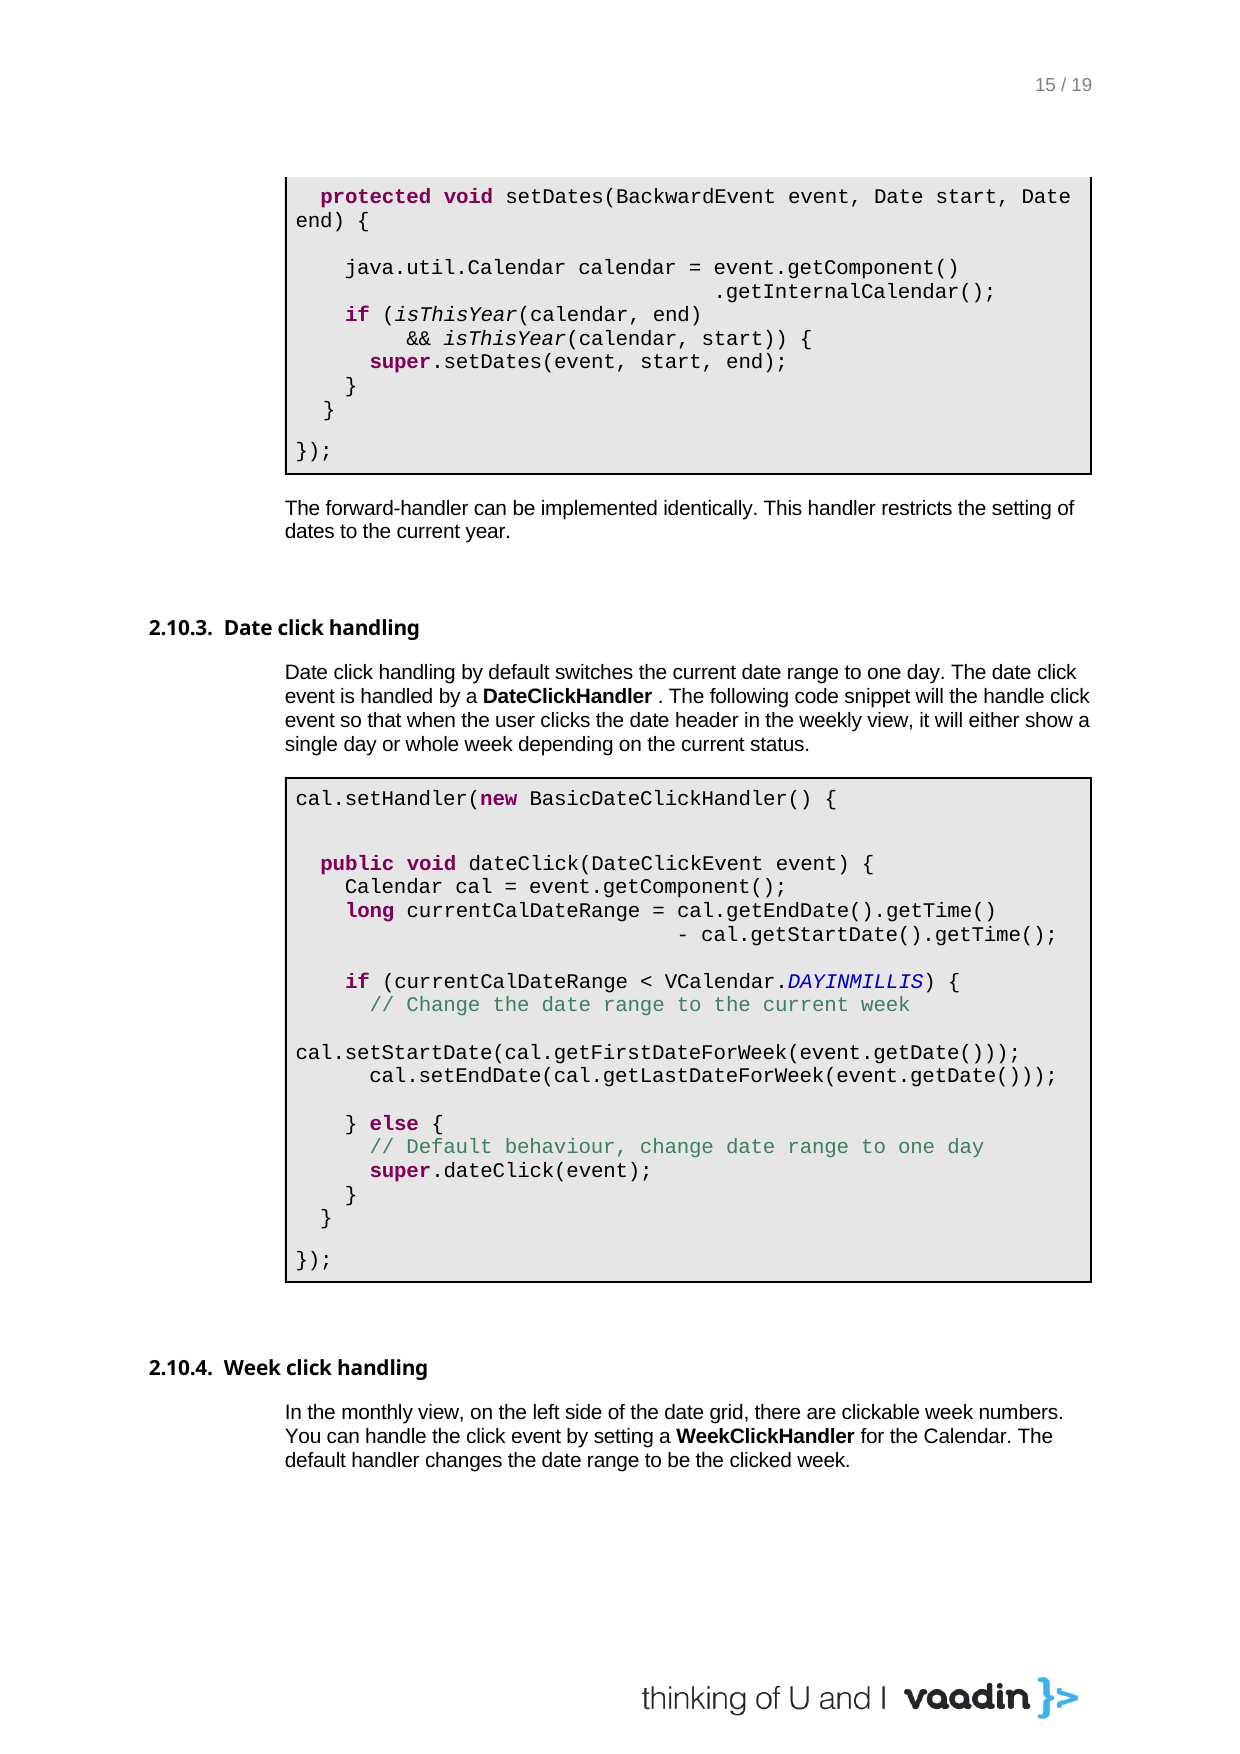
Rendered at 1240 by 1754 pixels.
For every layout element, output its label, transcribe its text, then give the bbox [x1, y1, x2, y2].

text java.util.Calendar calendar = event.getComponent() [287, 257, 1090, 281]
text } else { [287, 1113, 1090, 1136]
text // Default behaviour, change date range to one day [287, 1136, 1090, 1160]
text } [287, 1184, 1090, 1207]
text super.dateClick(event); [287, 1160, 1090, 1184]
text Date click handling by default switches the current date range to one day. The date click event is handled by a DateClickHandler . The following code snippet will the handle click event so that when the user clicks the date header in the weekly view, it will either show a single day or whole week depending on the current status. [284, 660, 1092, 756]
text In the monthly view, on the left side of the date grid, there are clickable week numbers. You can handle the click event by setting a WeekClickHandler for the Calendar. The default handler changes the date range to be the clicked week. [284, 1400, 1092, 1472]
text public void dateClick(DateClickEvent event) { [287, 853, 1090, 876]
text }); [287, 431, 1090, 473]
text The forward-handler can be implemented identically. This handler restricts the setting of dates to the current year. [284, 495, 1092, 543]
text Calendar cal = event.getComponent(); [287, 876, 1090, 900]
text if (currentCalDateRange < VCalendar.DAYINMILLIS) { [287, 971, 1090, 994]
subtitle Date click handling [149, 613, 1092, 641]
text } [287, 399, 1090, 431]
text && isThisYear(calendar, start)) { [287, 328, 1090, 352]
text long currentCalDateRange = cal.getEndDate().getTime() [287, 900, 1090, 923]
picture [641, 1673, 1081, 1721]
text } [287, 375, 1090, 399]
text } [287, 1207, 1090, 1240]
text super.setDates(event, start, end); [287, 352, 1090, 375]
text }); [287, 1240, 1090, 1281]
text - cal.getStartDate().getTime(); [287, 923, 1090, 947]
subtitle Week click handling [149, 1353, 1092, 1381]
text cal.setHandler(new BasicDateClickHandler() { [287, 779, 1090, 820]
text if (isThisYear(calendar, end) [287, 304, 1090, 328]
text protected void setDates(BackwardEvent event, Date start, Date end) { [287, 177, 1090, 233]
text .getInternalCalendar(); [287, 281, 1090, 304]
text cal.setStartDate(cal.getFirstDateForWeek(event.getDate())); [287, 1018, 1090, 1065]
text cal.setEndDate(cal.getLastDateForWeek(event.getDate())); [287, 1065, 1090, 1089]
text // Change the date range to the current week [287, 994, 1090, 1018]
